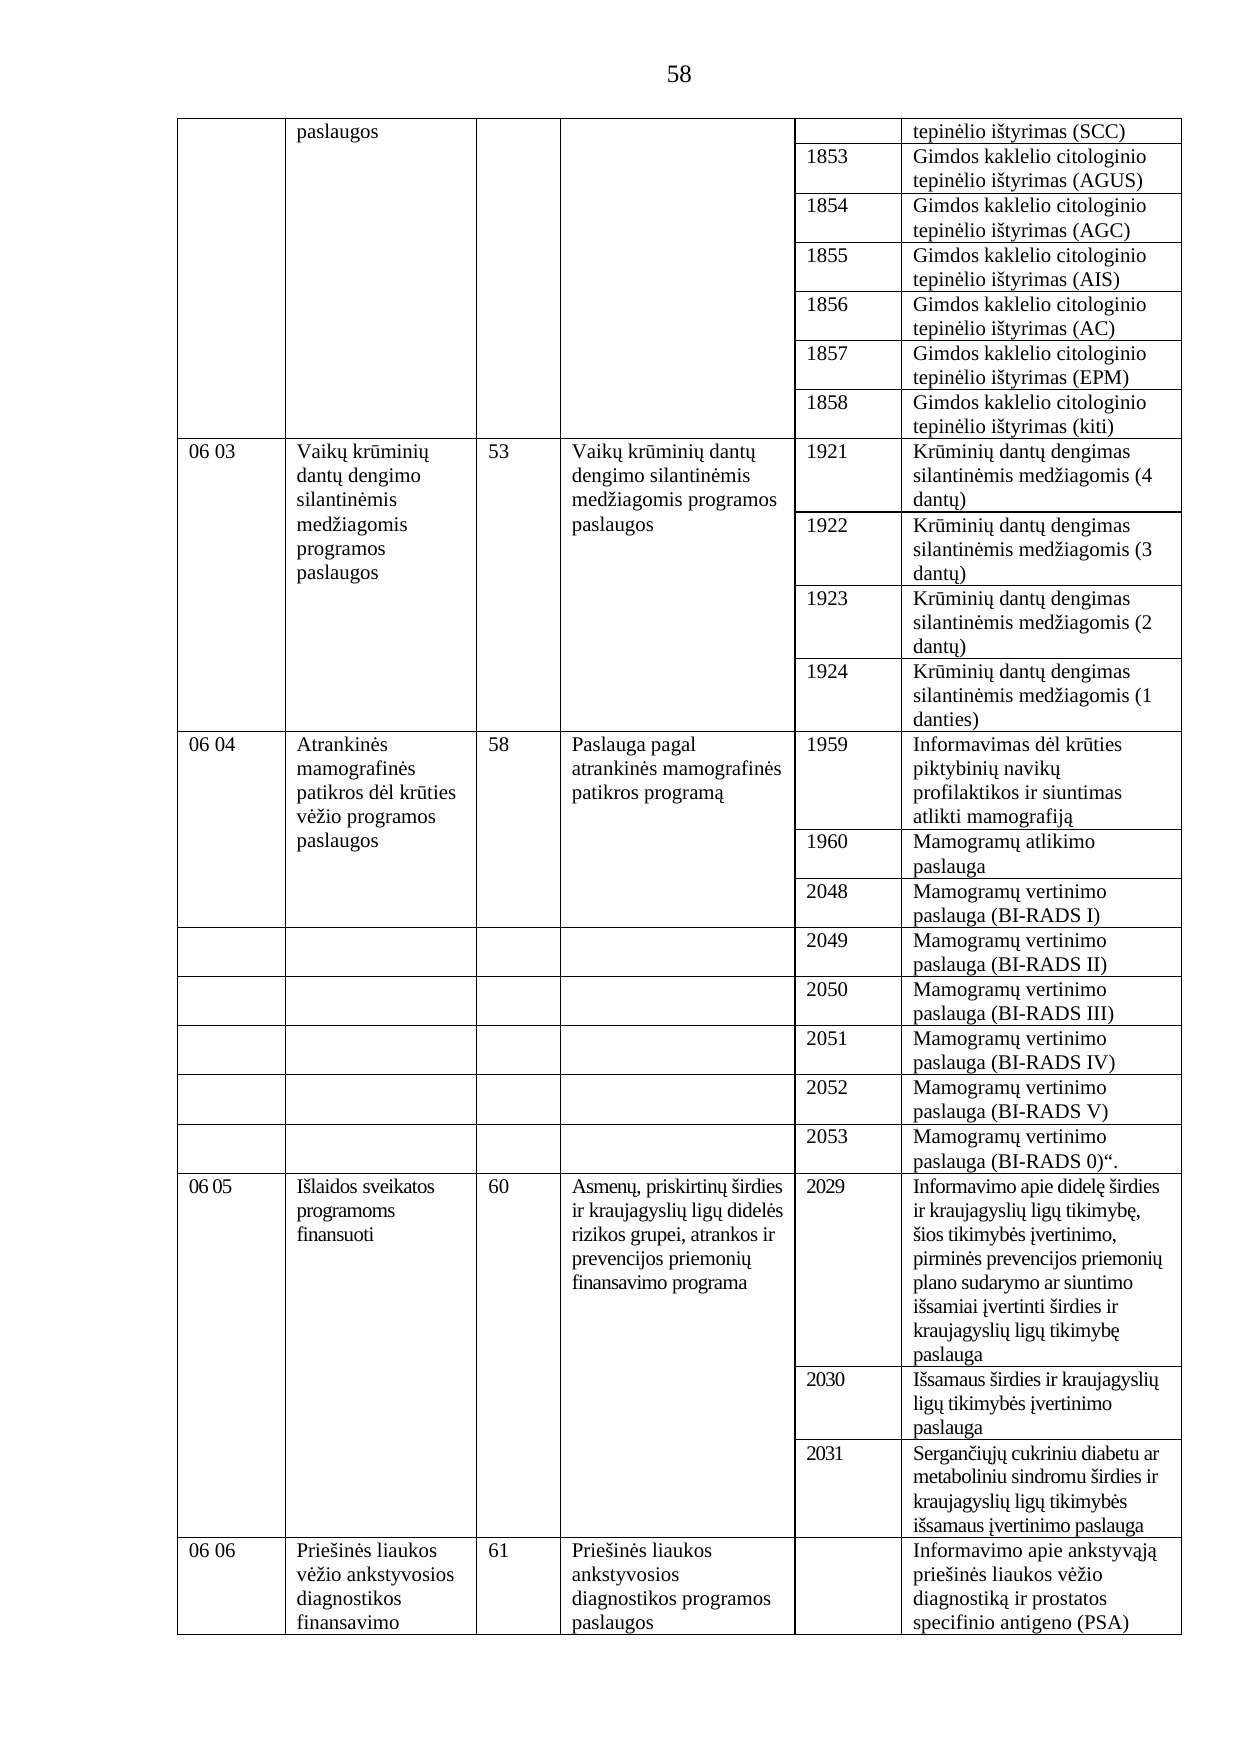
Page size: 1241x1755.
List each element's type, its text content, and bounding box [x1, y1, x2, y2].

table_cell Gimdos kaklelio citologinio tepinėlio ištyrimas (EPM) [902, 341, 1181, 389]
table_cell 1853 [796, 144, 901, 192]
table_cell Krūminių dantų dengimas silantinėmis medžiagomis (4 dantų) [902, 439, 1181, 511]
table_cell [286, 977, 476, 1025]
table_cell 1959 [796, 732, 901, 828]
table_cell [178, 928, 285, 976]
table_cell 2031 [796, 1440, 901, 1537]
table_cell tepinėlio ištyrimas (SCC) [902, 119, 1181, 143]
table_cell [477, 1026, 560, 1074]
table_cell 1858 [796, 390, 901, 438]
table_cell [178, 1026, 285, 1074]
table_cell 1922 [796, 513, 901, 585]
table_cell [477, 977, 560, 1025]
table_cell Asmenų, priskirtinų širdies ir kraujagyslių ligų didelės rizikos grupei, atrankos ir prevencijos priemonių finansavimo programa [561, 1174, 794, 1537]
table_cell 1854 [796, 194, 901, 242]
table_cell [286, 1075, 476, 1123]
table_cell [796, 1538, 901, 1634]
table_cell Mamogramų atlikimo paslauga [902, 830, 1181, 878]
table_cell 2029 [796, 1174, 901, 1366]
table_cell 1960 [796, 830, 901, 878]
table_cell 06 04 [178, 732, 285, 927]
table_cell [561, 1075, 794, 1123]
table_cell 2051 [796, 1026, 901, 1074]
table_cell Išlaidos sveikatos programoms finansuoti [286, 1174, 476, 1537]
table_cell 1923 [796, 586, 901, 658]
table_cell 61 [477, 1538, 560, 1634]
table_cell Informavimo apie didelę širdies ir kraujagyslių ligų tikimybę, šios tikimybės įvertinimo, pirminės prevencijos priemonių plano sudarymo ar siuntimo išsamiai įvertinti širdies ir kraujagyslių ligų tikimybę paslauga [902, 1174, 1181, 1366]
table_cell Informavimas dėl krūties piktybinių navikų profilaktikos ir siuntimas atlikti mamografiją [902, 732, 1181, 828]
table_cell [286, 928, 476, 976]
table_cell Priešinės liaukos vėžio ankstyvosios diagnostikos finansavimo [286, 1538, 476, 1634]
table_cell [286, 1026, 476, 1074]
table_cell [561, 1125, 794, 1173]
table_cell [477, 119, 560, 438]
table_cell 2030 [796, 1367, 901, 1439]
table_cell 1856 [796, 292, 901, 340]
table_cell 53 [477, 439, 560, 731]
table_cell Mamogramų vertinimo paslauga (BI-RADS I) [902, 879, 1181, 927]
table_cell [477, 928, 560, 976]
table_cell 2052 [796, 1075, 901, 1123]
table_cell Priešinės liaukos ankstyvosios diagnostikos programos paslaugos [561, 1538, 794, 1634]
table_cell Mamogramų vertinimo paslauga (BI-RADS III) [902, 977, 1181, 1025]
table_cell Gimdos kaklelio citologinio tepinėlio ištyrimas (AC) [902, 292, 1181, 340]
table_cell 1857 [796, 341, 901, 389]
table_cell Vaikų krūminių dantų dengimo silantinėmis medžiagomis programos paslaugos [286, 439, 476, 731]
table_cell Mamogramų vertinimo paslauga (BI-RADS IV) [902, 1026, 1181, 1074]
table_cell Sergančiųjų cukriniu diabetu ar metaboliniu sindromu širdies ir kraujagyslių ligų tikimybės išsamaus įvertinimo paslauga [902, 1440, 1181, 1537]
table_cell Paslauga pagal atrankinės mamografinės patikros programą [561, 732, 794, 927]
table_cell 2049 [796, 928, 901, 976]
table_cell Mamogramų vertinimo paslauga (BI-RADS II) [902, 928, 1181, 976]
table_cell [561, 928, 794, 976]
table_cell paslaugos [286, 119, 476, 438]
table_cell [477, 1075, 560, 1123]
table_cell [561, 977, 794, 1025]
table_cell [178, 1125, 285, 1173]
table_cell 2048 [796, 879, 901, 927]
table_cell Gimdos kaklelio citologinio tepinėlio ištyrimas (kiti) [902, 390, 1181, 438]
table_cell [796, 119, 901, 143]
table_cell 60 [477, 1174, 560, 1537]
table_cell 2053 [796, 1125, 901, 1173]
table_cell Gimdos kaklelio citologinio tepinėlio ištyrimas (AGC) [902, 194, 1181, 242]
table_cell 06 06 [178, 1538, 285, 1634]
table_cell [178, 119, 285, 438]
table_cell Mamogramų vertinimo paslauga (BI-RADS V) [902, 1075, 1181, 1123]
table_cell [178, 977, 285, 1025]
table_cell 1855 [796, 243, 901, 291]
table_cell Gimdos kaklelio citologinio tepinėlio ištyrimas (AIS) [902, 243, 1181, 291]
table_cell 06 03 [178, 439, 285, 731]
table_cell [561, 119, 794, 438]
table_cell 58 [477, 732, 560, 927]
table_cell Informavimo apie ankstyvąją priešinės liaukos vėžio diagnostiką ir prostatos specifinio antigeno (PSA) [902, 1538, 1181, 1634]
table_cell Vaikų krūminių dantų dengimo silantinėmis medžiagomis programos paslaugos [561, 439, 794, 731]
table_cell [561, 1026, 794, 1074]
table_cell [286, 1125, 476, 1173]
table_cell Krūminių dantų dengimas silantinėmis medžiagomis (3 dantų) [902, 513, 1181, 585]
table_cell Gimdos kaklelio citologinio tepinėlio ištyrimas (AGUS) [902, 144, 1181, 192]
table_cell Krūminių dantų dengimas silantinėmis medžiagomis (2 dantų) [902, 586, 1181, 658]
table_cell Mamogramų vertinimo paslauga (BI-RADS 0)“. [902, 1125, 1181, 1173]
table_cell 1924 [796, 659, 901, 731]
table_cell 06 05 [178, 1174, 285, 1537]
table_cell [477, 1125, 560, 1173]
table_cell 1921 [796, 439, 901, 511]
table_cell 2050 [796, 977, 901, 1025]
table_cell [178, 1075, 285, 1123]
table_cell Krūminių dantų dengimas silantinėmis medžiagomis (1 danties) [902, 659, 1181, 731]
table_cell Išsamaus širdies ir kraujagyslių ligų tikimybės įvertinimo paslauga [902, 1367, 1181, 1439]
table_cell Atrankinės mamografinės patikros dėl krūties vėžio programos paslaugos [286, 732, 476, 927]
